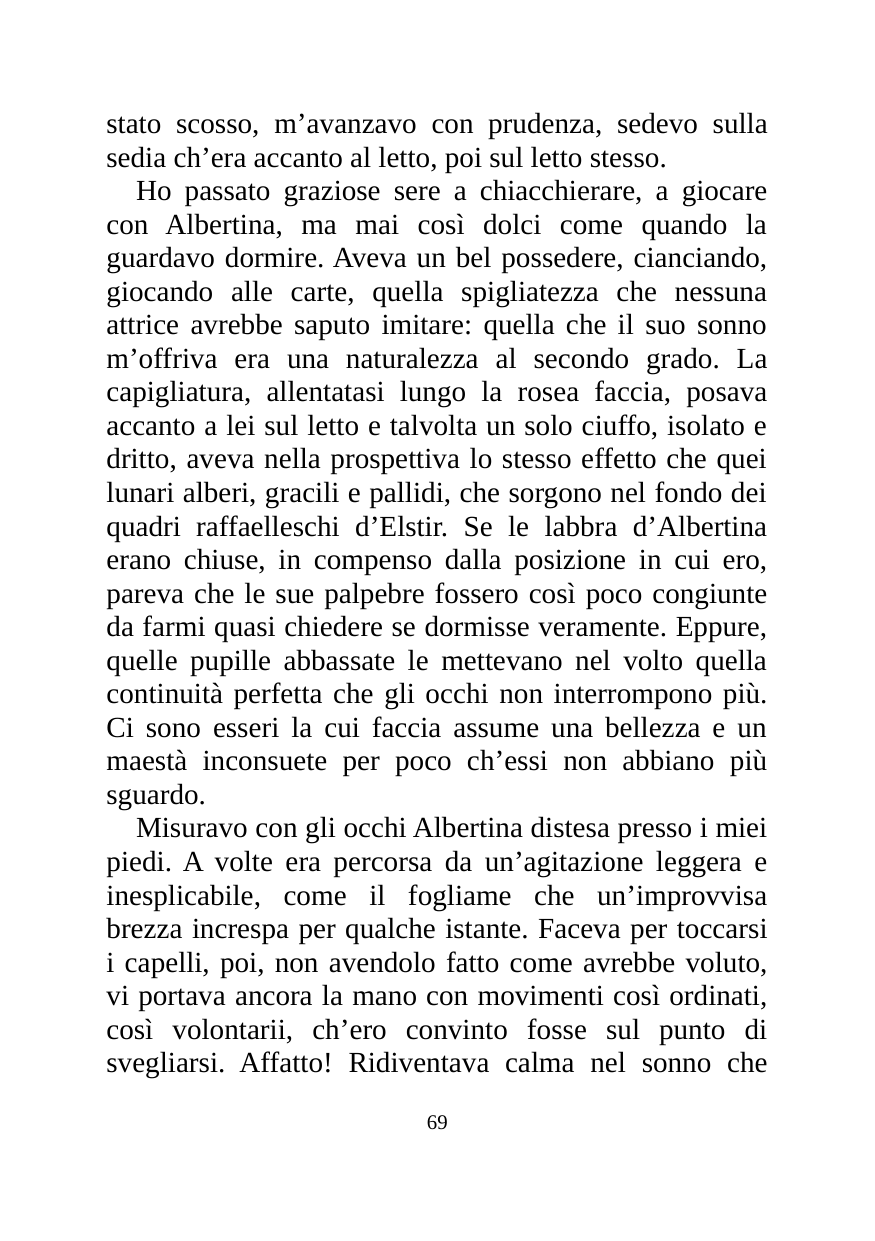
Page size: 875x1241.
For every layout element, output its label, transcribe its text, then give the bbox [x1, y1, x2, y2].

text stato scosso, m’avanzavo con prudenza, sedevo sulla sedia ch’era accanto al letto, poi sul letto stesso. [106, 106, 768, 173]
text Misuravo con gli occhi Albertina distesa presso i miei piedi. A volte era percorsa da un’agitazione leggera e inesplicabile, come il fogliame che un’improvvisa brezza increspa per qualche istante. Faceva per toccarsi i capelli, poi, non avendolo fatto come avrebbe voluto, vi portava ancora la mano con movimenti così ordinati, così volontarii, ch’ero convinto fosse sul punto di svegliarsi. Affatto! Ridiventava calma nel sonno che [106, 811, 768, 1079]
text Ho passato graziose sere a chiacchierare, a giocare con Albertina, ma mai così dolci come quando la guardavo dormire. Aveva un bel possedere, cianciando, giocando alle carte, quella spigliatezza che nessuna attrice avrebbe saputo imitare: quella che il suo sonno m’offriva era una naturalezza al secondo grado. La capigliatura, allentatasi lungo la rosea faccia, posava accanto a lei sul letto e talvolta un solo ciuffo, isolato e dritto, aveva nella prospettiva lo stesso effetto che quei lunari alberi, gracili e pallidi, che sorgono nel fondo dei quadri raffaelleschi d’Elstir. Se le labbra d’Albertina erano chiuse, in compenso dalla posizione in cui ero, pareva che le sue palpebre fossero così poco congiunte da farmi quasi chiedere se dormisse veramente. Eppure, quelle pupille abbassate le mettevano nel volto quella continuità perfetta che gli occhi non interrompono più. Ci sono esseri la cui faccia assume una bellezza e un maestà inconsuete per poco ch’essi non abbiano più sguardo. [106, 173, 768, 811]
